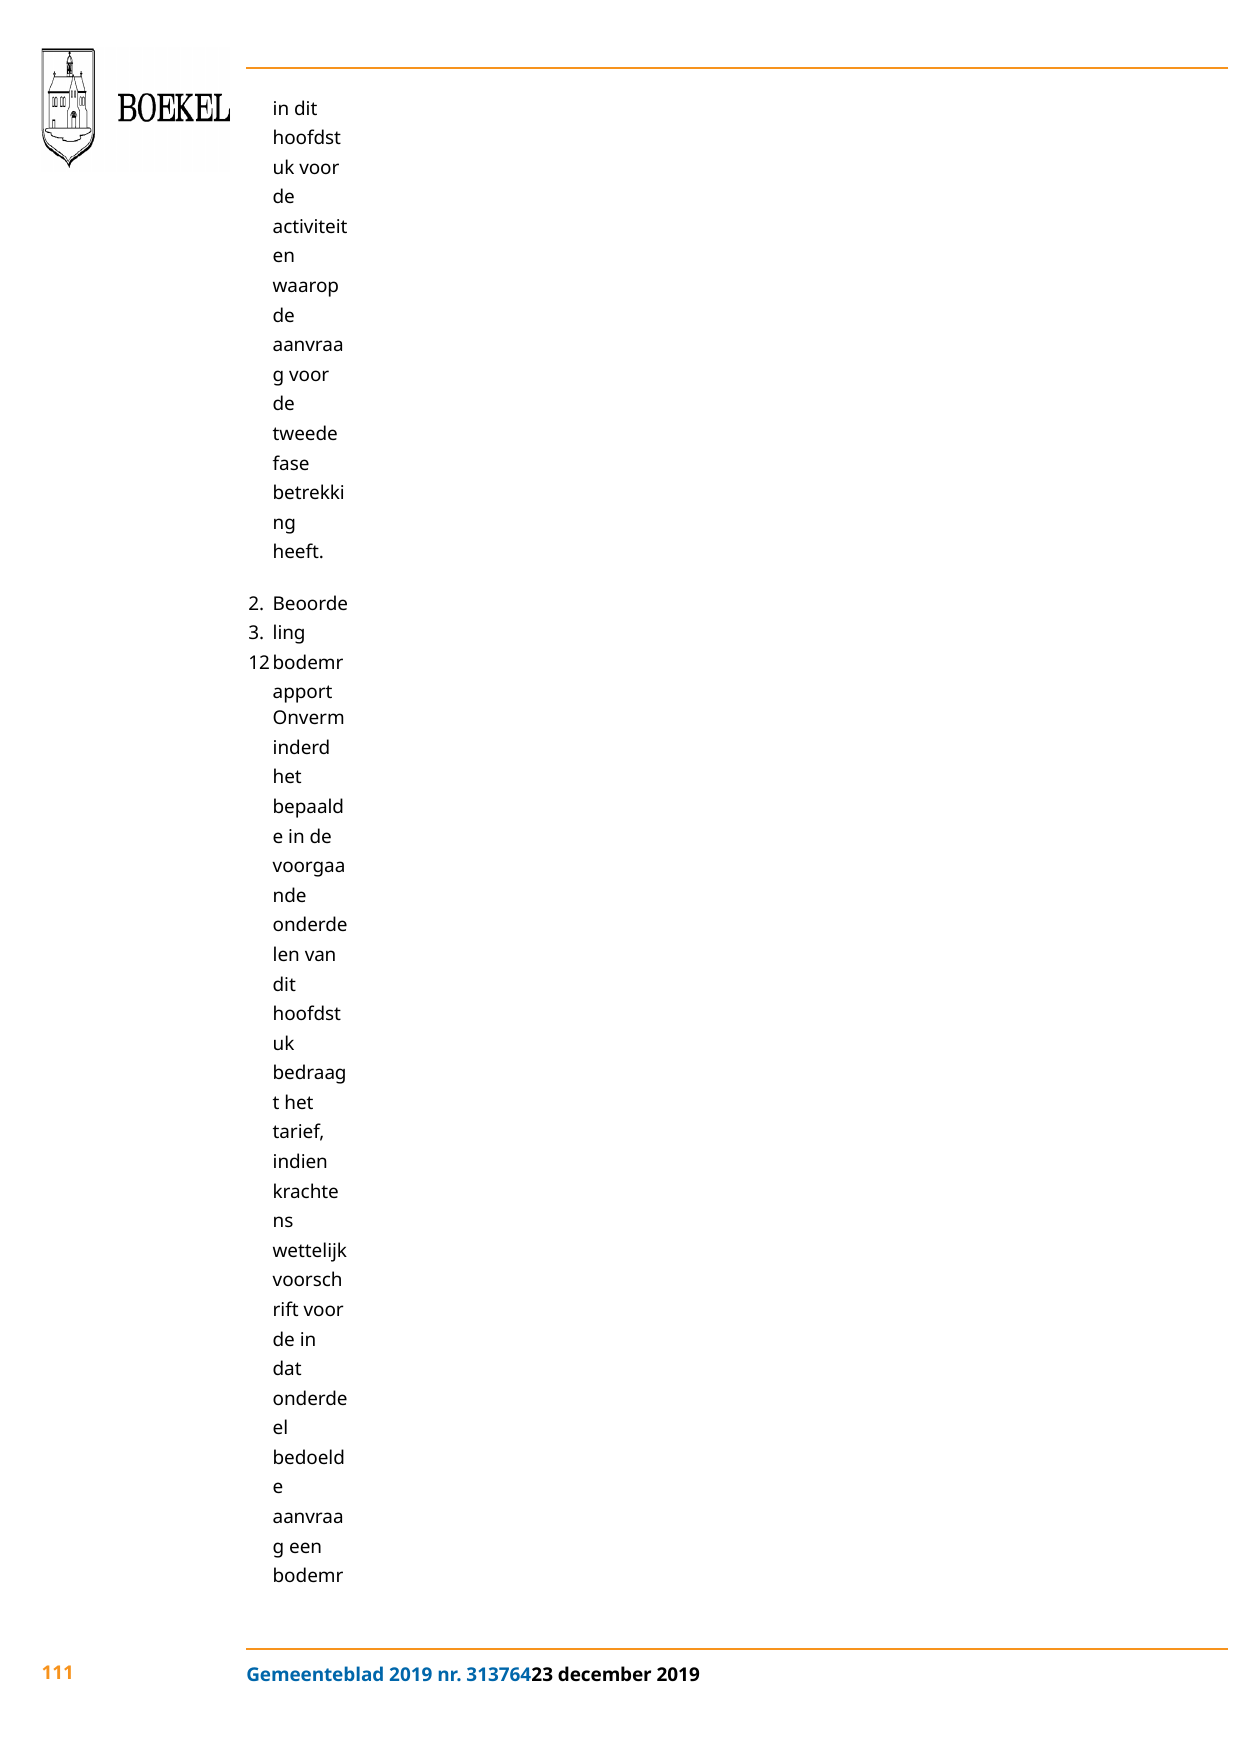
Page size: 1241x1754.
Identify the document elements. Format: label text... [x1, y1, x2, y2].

table_cell [429, 564, 469, 590]
table_cell [409, 95, 429, 564]
table_cell [248, 95, 272, 564]
table_cell [710, 564, 750, 590]
table_cell [369, 590, 389, 704]
table_cell [710, 590, 750, 704]
table_cell [369, 95, 389, 564]
table_cell Onverminderd het bepaalde in de voorgaande onderdelen van dit hoofdstuk bedraagt het tarief, indien krachtens wettelijk voorschrift voor de in dat onderdeel bedoelde aanvraag een bodemr [273, 705, 349, 1588]
table_cell [389, 95, 409, 564]
table_cell [1071, 590, 1111, 704]
table_cell [510, 95, 549, 564]
table_cell [991, 590, 1031, 704]
table_cell [409, 564, 429, 590]
table_cell [389, 705, 409, 1588]
table_cell [750, 705, 790, 1588]
table_cell [469, 564, 509, 590]
table_cell [870, 590, 911, 704]
table_cell [1111, 95, 1152, 564]
table_cell [911, 95, 951, 564]
table_cell [349, 590, 369, 704]
table_cell [469, 590, 509, 704]
table_cell [951, 590, 991, 704]
table_cell [790, 590, 830, 704]
table_cell [911, 564, 951, 590]
table_cell [750, 590, 790, 704]
table_cell [550, 564, 590, 590]
table_cell [349, 705, 369, 1588]
table_cell [830, 590, 870, 704]
table_cell [1071, 705, 1111, 1588]
picture [41, 47, 231, 172]
table_cell [1111, 590, 1152, 704]
table_cell [590, 564, 630, 590]
table_cell [590, 95, 630, 564]
table_cell [1031, 590, 1071, 704]
table_cell [1031, 564, 1071, 590]
table_cell [630, 564, 670, 590]
table_cell [369, 705, 389, 1588]
table_cell [991, 564, 1031, 590]
table_cell [951, 705, 991, 1588]
table_cell [750, 564, 790, 590]
table_cell [670, 95, 710, 564]
table_cell [510, 590, 549, 704]
table_cell [1111, 564, 1152, 590]
table_cell [248, 564, 272, 590]
table_cell [273, 564, 349, 590]
table_cell [710, 95, 750, 564]
table_cell [870, 705, 911, 1588]
table_cell [991, 95, 1031, 564]
table_cell [870, 95, 911, 564]
table_cell [1031, 95, 1071, 564]
table_cell [590, 705, 630, 1588]
table_cell [1111, 705, 1152, 1588]
table_cell [389, 590, 409, 704]
table_cell [710, 705, 750, 1588]
table_cell [590, 590, 630, 704]
table_cell [389, 564, 409, 590]
table_cell [1071, 95, 1111, 564]
table_cell [991, 705, 1031, 1588]
table_cell [510, 705, 549, 1588]
table_cell [670, 705, 710, 1588]
table_cell [630, 705, 670, 1588]
table_cell [870, 564, 911, 590]
table_cell [911, 590, 951, 704]
table_cell Beoordeling bodemrapport [273, 590, 349, 704]
table_cell [911, 705, 951, 1588]
table_cell [369, 564, 389, 590]
table_cell in dit hoofdstuk voor de activiteiten waarop de aanvraag voor de tweede fase betrekking heeft. [273, 95, 349, 564]
table_cell [951, 95, 991, 564]
table_cell [630, 590, 670, 704]
table_cell [349, 95, 369, 564]
table_cell 2.3.12 [248, 590, 272, 704]
table_cell [349, 564, 369, 590]
table_cell [429, 705, 469, 1588]
table_cell [550, 590, 590, 704]
table_cell [790, 564, 830, 590]
table_cell [550, 95, 590, 564]
table_cell [830, 564, 870, 590]
table_cell [248, 705, 272, 1588]
table_cell [790, 95, 830, 564]
table_cell [670, 590, 710, 704]
table_cell [409, 590, 429, 704]
table_cell [469, 705, 509, 1588]
table_cell [429, 590, 469, 704]
table_cell [409, 705, 429, 1588]
table_cell [750, 95, 790, 564]
table_cell [630, 95, 670, 564]
table_cell [830, 95, 870, 564]
table_cell [670, 564, 710, 590]
table_cell [510, 564, 549, 590]
table_cell [550, 705, 590, 1588]
table_cell [469, 95, 509, 564]
table_cell [830, 705, 870, 1588]
table_cell [1071, 564, 1111, 590]
table_cell [790, 705, 830, 1588]
table_cell [951, 564, 991, 590]
table_cell [1031, 705, 1071, 1588]
table_cell [429, 95, 469, 564]
